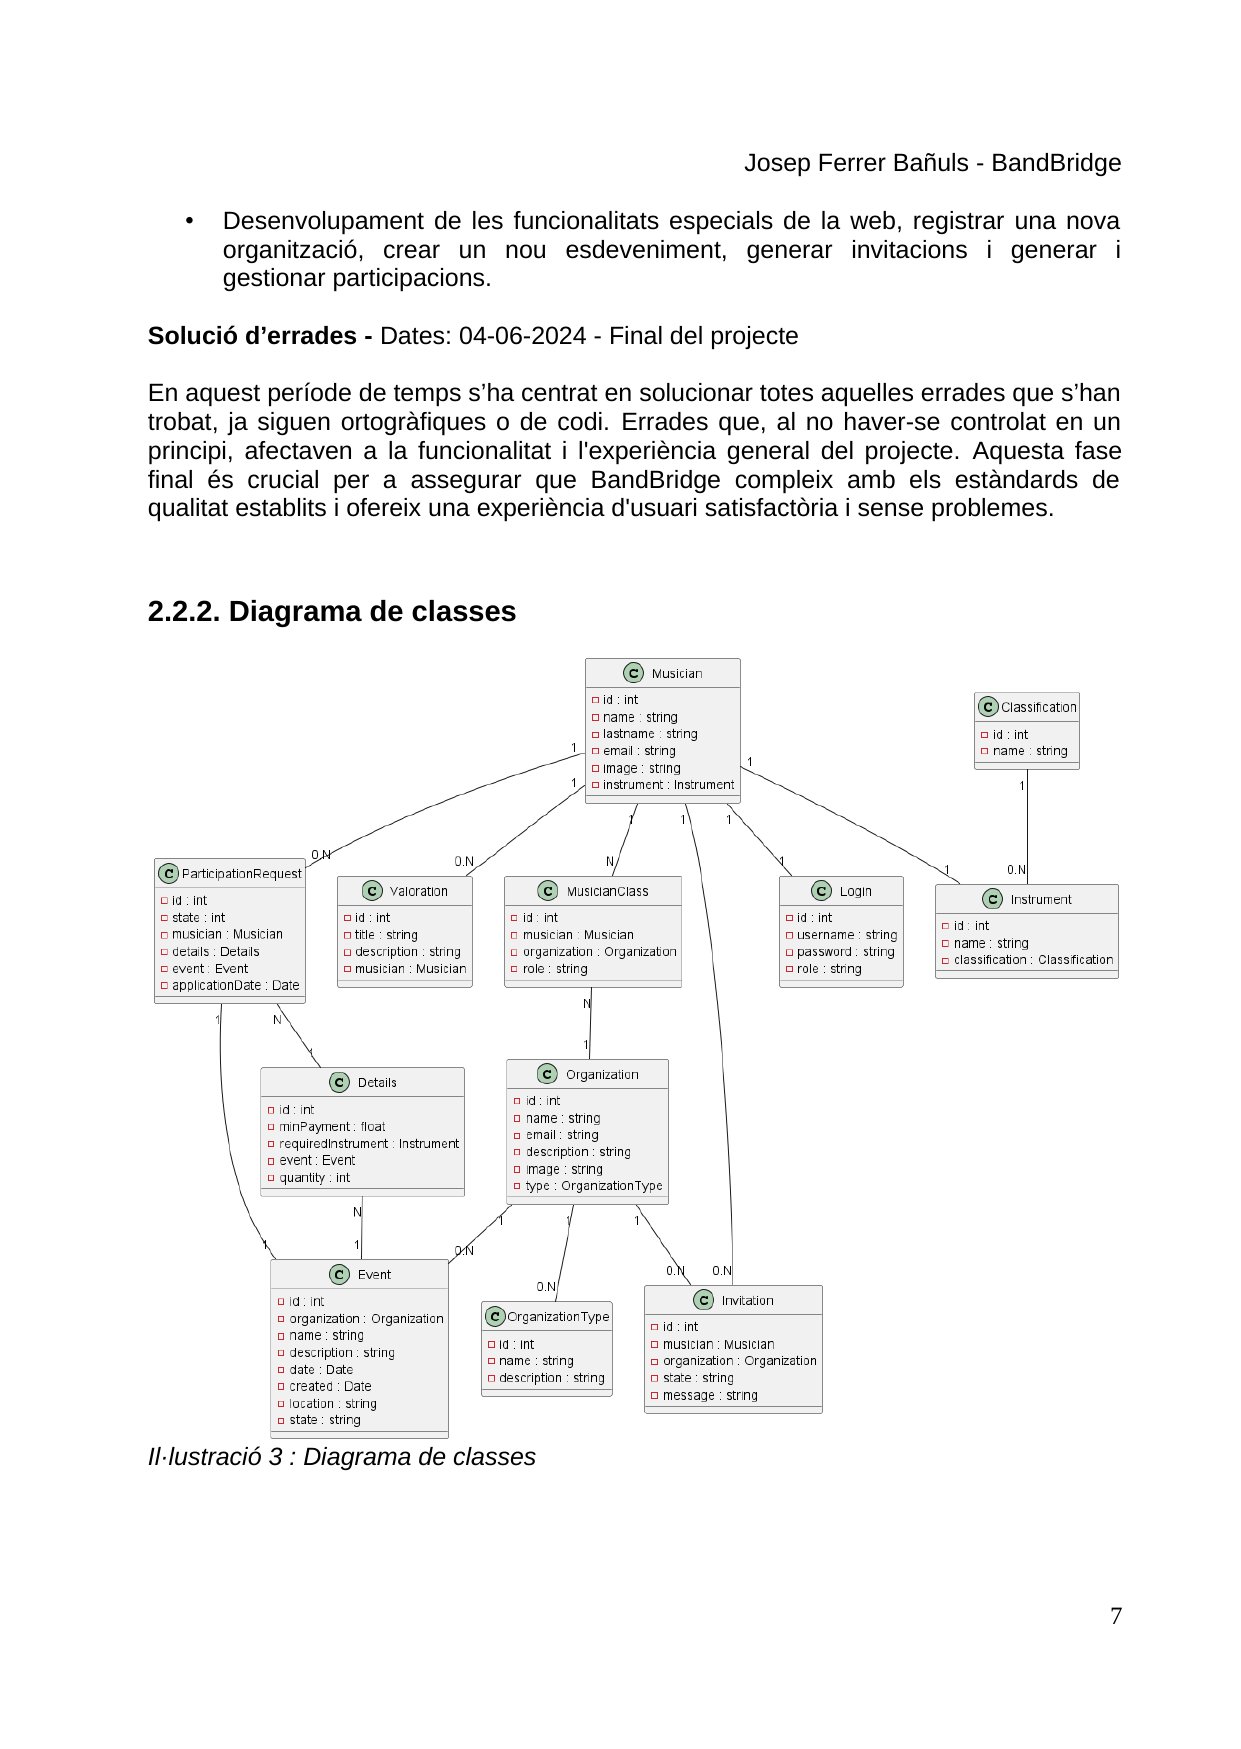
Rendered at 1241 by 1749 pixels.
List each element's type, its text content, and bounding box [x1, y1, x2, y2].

text Solució d’errades - Dates: 04-06-2024 - Final del projecte [148, 321, 1122, 350]
subtitle 2.2.2. Diagrama de classes [148, 594, 1122, 628]
text En aquest període de temps s’ha centrat en solucionar totes aquelles errades que s’han trobat, ja siguen ortogràfiques o de codi. Errades que, al no haver-se controlat en un principi, afectaven a la funcionalitat i l'experiència general del projecte. Aquesta fase final és crucial per a assegurar que BandBridge compleix amb els estàndards de qualitat establits i ofereix una experiència d'usuari satisfactòria i sense problemes. [148, 378, 1122, 522]
picture [147, 651, 1123, 1443]
text Il·lustració 3 : Diagrama de classes [148, 1443, 1122, 1471]
list Desenvolupament de les funcionalitats especials de la web, registrar una nova organització, crear un nou esdeveniment, generar invitacions i generar i gestionar participacions. [185, 206, 1122, 292]
